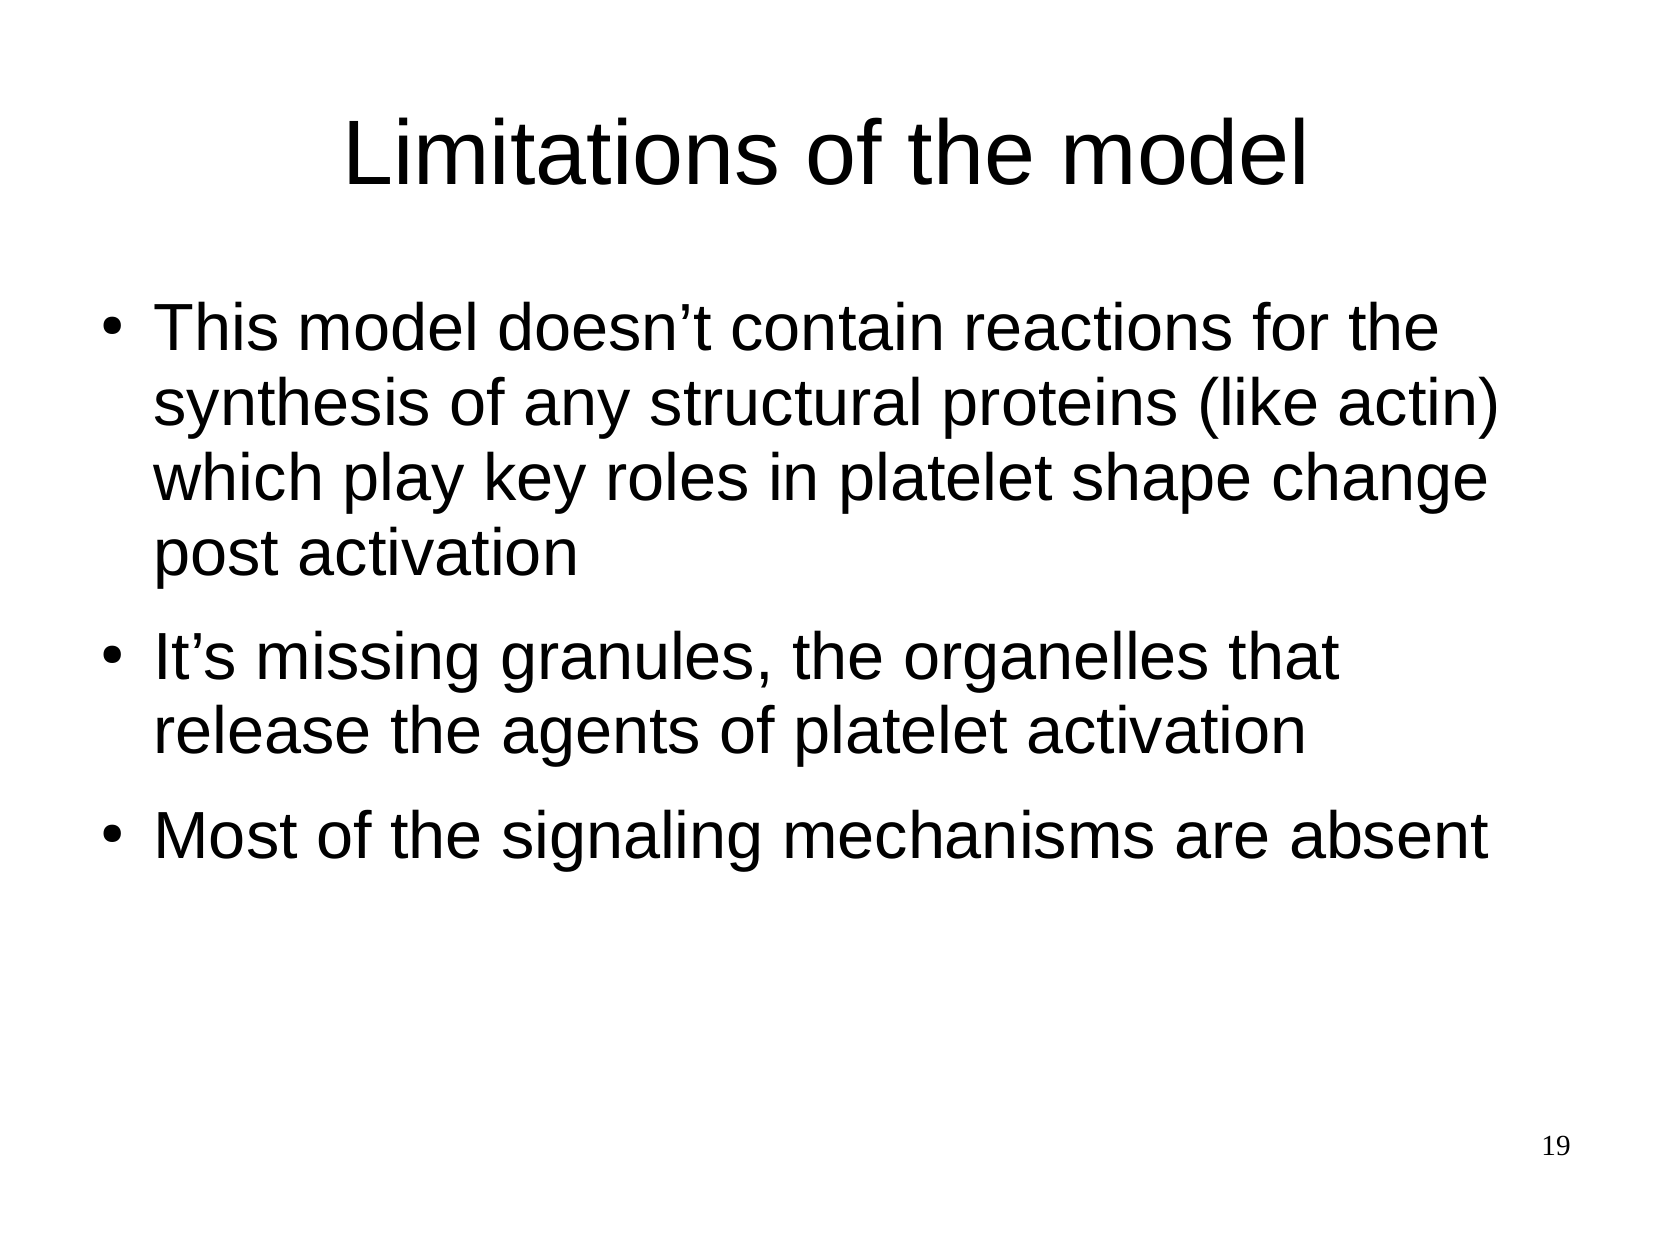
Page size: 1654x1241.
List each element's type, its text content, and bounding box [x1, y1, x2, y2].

title Limitations of the model [82, 49, 1571, 257]
list This model doesn’t contain reactions for the synthesis of any structural proteins (like actin) which play key roles in platelet shape change post activation It’s missing granules, the organelles that release the agents of platelet activation Most of the signaling mechanisms are absent [82, 290, 1571, 1010]
